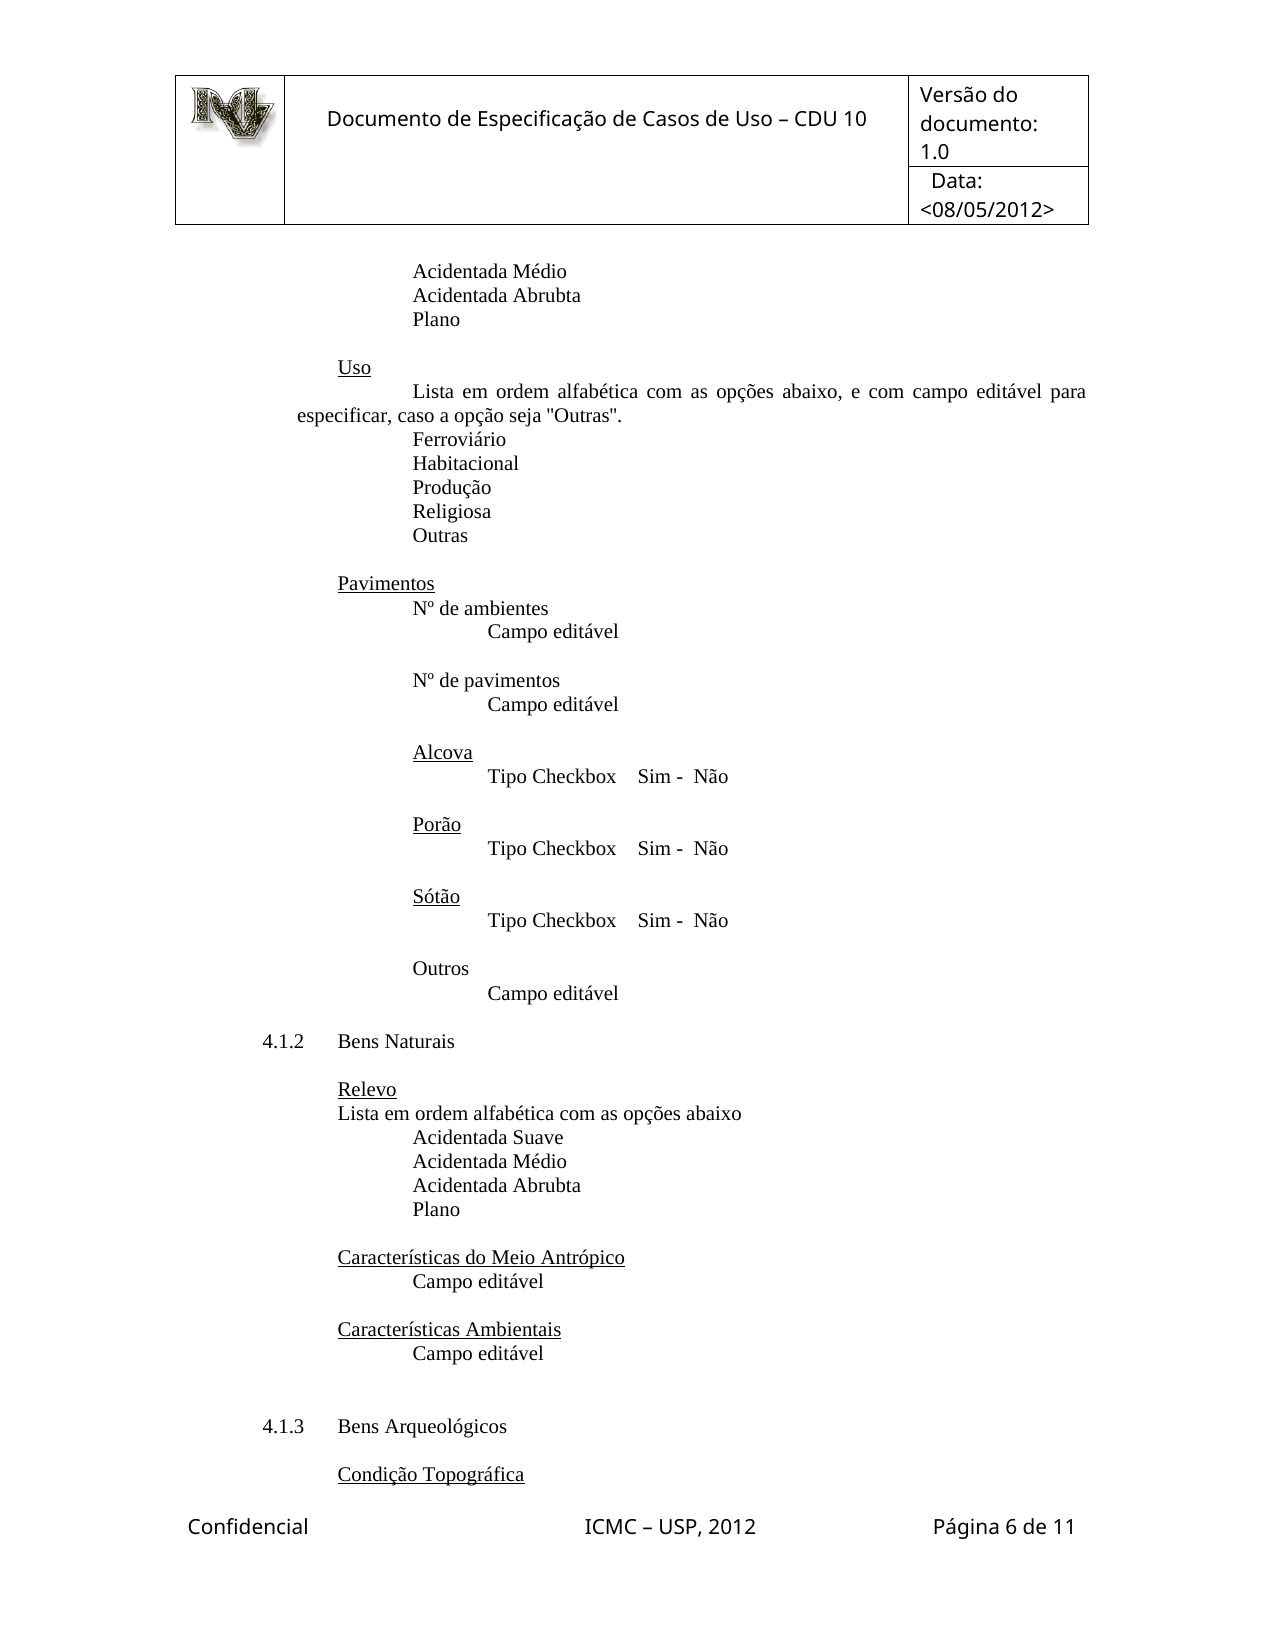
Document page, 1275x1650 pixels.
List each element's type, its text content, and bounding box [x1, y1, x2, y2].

text Ferroviário [192, 427, 1087, 451]
text Tipo Checkbox Sim - Não [192, 836, 1087, 860]
text Campo editável [192, 1341, 1087, 1365]
text Outras [192, 523, 1087, 547]
text Alcova [192, 740, 1087, 764]
text Tipo Checkbox Sim - Não [192, 908, 1087, 932]
text Acidentada Médio [192, 1149, 1087, 1173]
text Acidentada Abrubta [192, 283, 1087, 307]
text Nº de pavimentos [192, 668, 1087, 692]
text Plano [192, 307, 1087, 331]
text Condição Topográfica [192, 1462, 1087, 1486]
text Relevo [192, 1077, 1087, 1101]
text Campo editável [192, 980, 1087, 1004]
text Pavimentos [192, 571, 1087, 595]
text Tipo Checkbox Sim - Não [192, 764, 1087, 788]
text Campo editável [192, 692, 1087, 716]
text Produção [192, 475, 1087, 499]
text Acidentada Médio [192, 258, 1087, 283]
text 4.1.3 Bens Arqueológicos [192, 1413, 1087, 1438]
text Plano [192, 1197, 1087, 1221]
text Porão [192, 812, 1087, 836]
text Uso [192, 355, 1087, 379]
text Religiosa [192, 499, 1087, 523]
text 4.1.2 Bens Naturais [192, 1028, 1087, 1053]
text Acidentada Suave [192, 1125, 1087, 1149]
text Campo editável [192, 619, 1087, 643]
picture [186, 76, 277, 151]
text Lista em ordem alfabética com as opções abaixo [192, 1101, 1087, 1125]
text Campo editável [192, 1269, 1087, 1293]
text Características Ambientais [192, 1317, 1087, 1341]
text Habitacional [192, 451, 1087, 475]
text Características do Meio Antrópico [192, 1245, 1087, 1269]
text Sótão [192, 884, 1087, 908]
text Nº de ambientes [192, 595, 1087, 619]
text Outros [192, 956, 1087, 980]
text Acidentada Abrubta [192, 1173, 1087, 1197]
text Lista em ordem alfabética com as opções abaixo, e com campo editável para especificar, caso a opção seja ''Outras''. [192, 379, 1087, 427]
